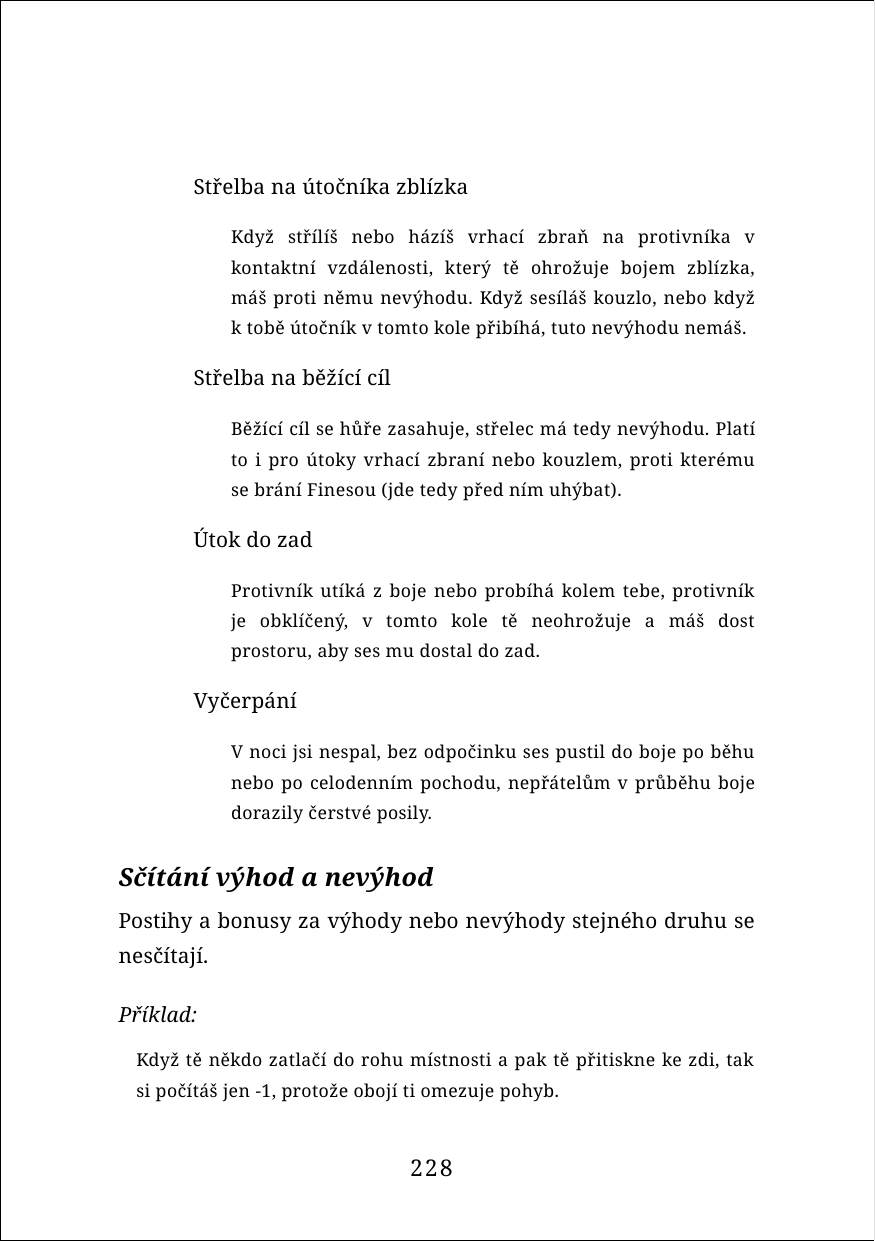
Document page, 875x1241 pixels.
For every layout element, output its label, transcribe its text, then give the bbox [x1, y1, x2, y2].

text Příklad: [118, 1001, 756, 1029]
list Střelba na běžící cíl [156, 363, 756, 392]
list V noci jsi nespal, bez odpočinku ses pustil do boje po běhu nebo po celodenním pochodu, nepřátelům v průběhu boje dorazily čerstvé posily. [193, 740, 756, 824]
subtitle Sčítání výhod a nevýhod [118, 860, 756, 894]
list Útok do zad [156, 525, 756, 553]
text Postihy a bonusy za výhody nebo nevýhody stejného druhu se nesčítají. [118, 906, 756, 970]
list Vyčerpání [156, 687, 756, 715]
list Běžící cíl se hůře zasahuje, střelec má tedy nevýhodu. Platí to i pro útoky vrhací zbraní nebo kouzlem, proti kterému se brání Finesou (jde tedy před ním uhýbat). [193, 417, 756, 501]
text Když tě někdo zatlačí do rohu místnosti a pak tě přitiskne ke zdi, tak si počítáš jen -1, protože obojí ti omezuje pohyb. [136, 1048, 756, 1102]
list Střelba na útočníka zblízka [156, 172, 756, 200]
list Protivník utíká z boje nebo probíhá kolem tebe, protivník je obklíčený, v tomto kole tě neohrožuje a máš dost prostoru, aby ses mu dostal do zad. [193, 578, 756, 663]
list Když střílíš nebo házíš vrhací zbraň na protivníka v kontaktní vzdálenosti, který tě ohrožuje bojem zblízka, máš proti němu nevýhodu. Když sesíláš kouzlo, nebo když k tobě útočník v tomto kole přibíhá, tuto nevýhodu nemáš. [193, 225, 756, 340]
